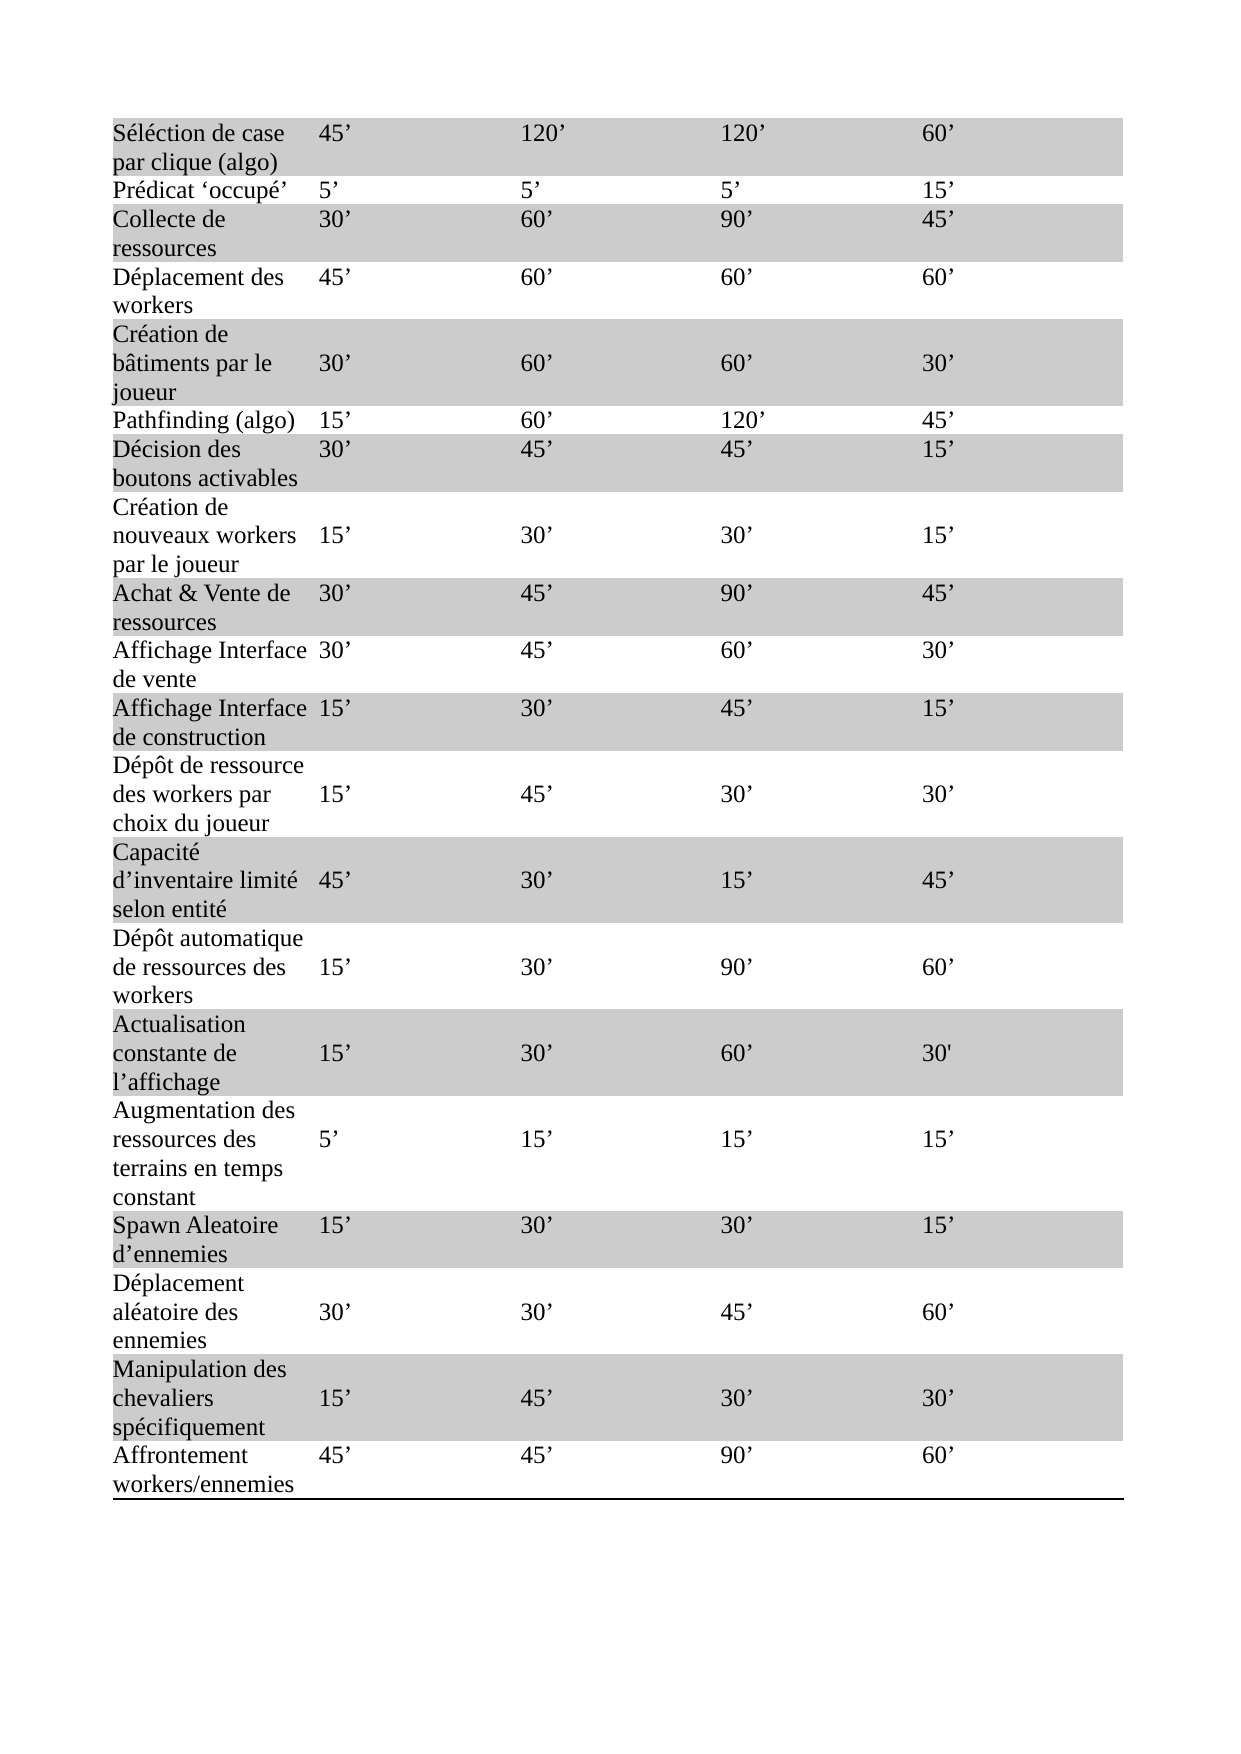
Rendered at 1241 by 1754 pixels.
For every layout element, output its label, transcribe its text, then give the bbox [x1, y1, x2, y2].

table_cell 90’ [720, 1441, 922, 1498]
table_cell Achat & Vente de ressources [113, 578, 319, 636]
table_cell 45’ [520, 434, 720, 492]
table_cell 30’ [520, 492, 720, 578]
table_cell Dépôt automatique de ressources des workers [113, 923, 319, 1009]
table_cell Décision des boutons activables [113, 434, 319, 492]
table_cell 60’ [922, 262, 1123, 319]
table_cell 30’ [922, 636, 1123, 693]
table_cell 15’ [319, 1211, 520, 1268]
table_cell 15’ [922, 1211, 1123, 1268]
table_cell 45’ [922, 406, 1123, 434]
table_cell 30’ [720, 1354, 922, 1441]
table_cell 60’ [922, 118, 1123, 176]
table_cell 30’ [922, 751, 1123, 837]
table_cell 30’ [720, 1211, 922, 1268]
table_cell 45’ [520, 578, 720, 636]
table_cell 45’ [319, 837, 520, 923]
table_cell 60’ [720, 262, 922, 319]
table_cell Prédicat ‘occupé’ [113, 176, 319, 204]
table_cell 60’ [720, 1009, 922, 1096]
table_cell Manipulation des chevaliers spécifiquement [113, 1354, 319, 1441]
table_cell 30’ [319, 1268, 520, 1354]
table_cell 45’ [922, 837, 1123, 923]
table_cell 15’ [319, 492, 520, 578]
table_cell 15’ [922, 434, 1123, 492]
table_cell Affichage Interface de vente [113, 636, 319, 693]
table_cell 15’ [922, 1096, 1123, 1211]
table_cell 45’ [520, 636, 720, 693]
table_cell 45’ [520, 751, 720, 837]
table_cell 30’ [922, 319, 1123, 406]
table_cell 45’ [319, 118, 520, 176]
table_cell 120’ [520, 118, 720, 176]
table_cell 45’ [319, 1441, 520, 1498]
table_cell 45’ [922, 578, 1123, 636]
table_cell 5’ [319, 176, 520, 204]
table_cell Spawn Aleatoire d’ennemies [113, 1211, 319, 1268]
table_cell 90’ [720, 578, 922, 636]
table_cell 15’ [922, 176, 1123, 204]
table_cell 60’ [520, 204, 720, 262]
table_cell 45’ [922, 204, 1123, 262]
table_cell 45’ [720, 434, 922, 492]
table_cell Dépôt de ressource des workers par choix du joueur [113, 751, 319, 837]
table_cell 45’ [720, 693, 922, 751]
table_cell 15’ [319, 693, 520, 751]
table_cell Capacité d’inventaire limité selon entité [113, 837, 319, 923]
table_cell 30’ [520, 1009, 720, 1096]
table_cell 30’ [720, 751, 922, 837]
table_cell 90’ [720, 923, 922, 1009]
table_cell Collecte de ressources [113, 204, 319, 262]
table_cell 30’ [922, 1354, 1123, 1441]
table_cell 5’ [720, 176, 922, 204]
table_cell 15’ [720, 1096, 922, 1211]
table_cell 15’ [720, 837, 922, 923]
table_cell Création de bâtiments par le joueur [113, 319, 319, 406]
table_cell 5’ [319, 1096, 520, 1211]
table_cell 15’ [922, 492, 1123, 578]
table_cell Pathfinding (algo) [113, 406, 319, 434]
table_cell 30’ [520, 1211, 720, 1268]
table_cell 15’ [319, 1354, 520, 1441]
table_cell 30’ [720, 492, 922, 578]
table_cell 30’ [520, 1268, 720, 1354]
table_cell Actualisation constante de l’affichage [113, 1009, 319, 1096]
table_cell 30’ [319, 204, 520, 262]
table_cell 30' [922, 1009, 1123, 1096]
table_cell 15’ [319, 751, 520, 837]
table_cell 15’ [922, 693, 1123, 751]
table_cell 15’ [520, 1096, 720, 1211]
table_cell 30’ [319, 578, 520, 636]
table_cell 30’ [319, 319, 520, 406]
table_cell 60’ [720, 319, 922, 406]
table_cell 60’ [922, 923, 1123, 1009]
table_cell 120’ [720, 118, 922, 176]
table_cell Création de nouveaux workers par le joueur [113, 492, 319, 578]
table_cell 15’ [319, 923, 520, 1009]
table_cell 30’ [520, 923, 720, 1009]
table_cell 30’ [520, 837, 720, 923]
table_cell 60’ [520, 406, 720, 434]
table_cell Augmentation des ressources des terrains en temps constant [113, 1096, 319, 1211]
table_cell 30’ [319, 636, 520, 693]
table_cell 60’ [922, 1268, 1123, 1354]
table_cell 45’ [520, 1354, 720, 1441]
table_cell 30’ [520, 693, 720, 751]
table_cell 15’ [319, 406, 520, 434]
table_cell 60’ [520, 262, 720, 319]
table_cell 30’ [319, 434, 520, 492]
table_cell 45’ [319, 262, 520, 319]
table_cell 90’ [720, 204, 922, 262]
table_cell 60’ [922, 1441, 1123, 1498]
table_cell Déplacement des workers [113, 262, 319, 319]
table_cell 15’ [319, 1009, 520, 1096]
table_cell Déplacement aléatoire des ennemies [113, 1268, 319, 1354]
table_cell 120’ [720, 406, 922, 434]
table_cell 60’ [520, 319, 720, 406]
table_cell 5’ [520, 176, 720, 204]
table_cell Affichage Interface de construction [113, 693, 319, 751]
table_cell 45’ [720, 1268, 922, 1354]
table_cell Affrontement workers/ennemies [113, 1441, 319, 1498]
table_cell 45’ [520, 1441, 720, 1498]
table_cell Séléction de case par clique (algo) [113, 118, 319, 176]
table_cell 60’ [720, 636, 922, 693]
